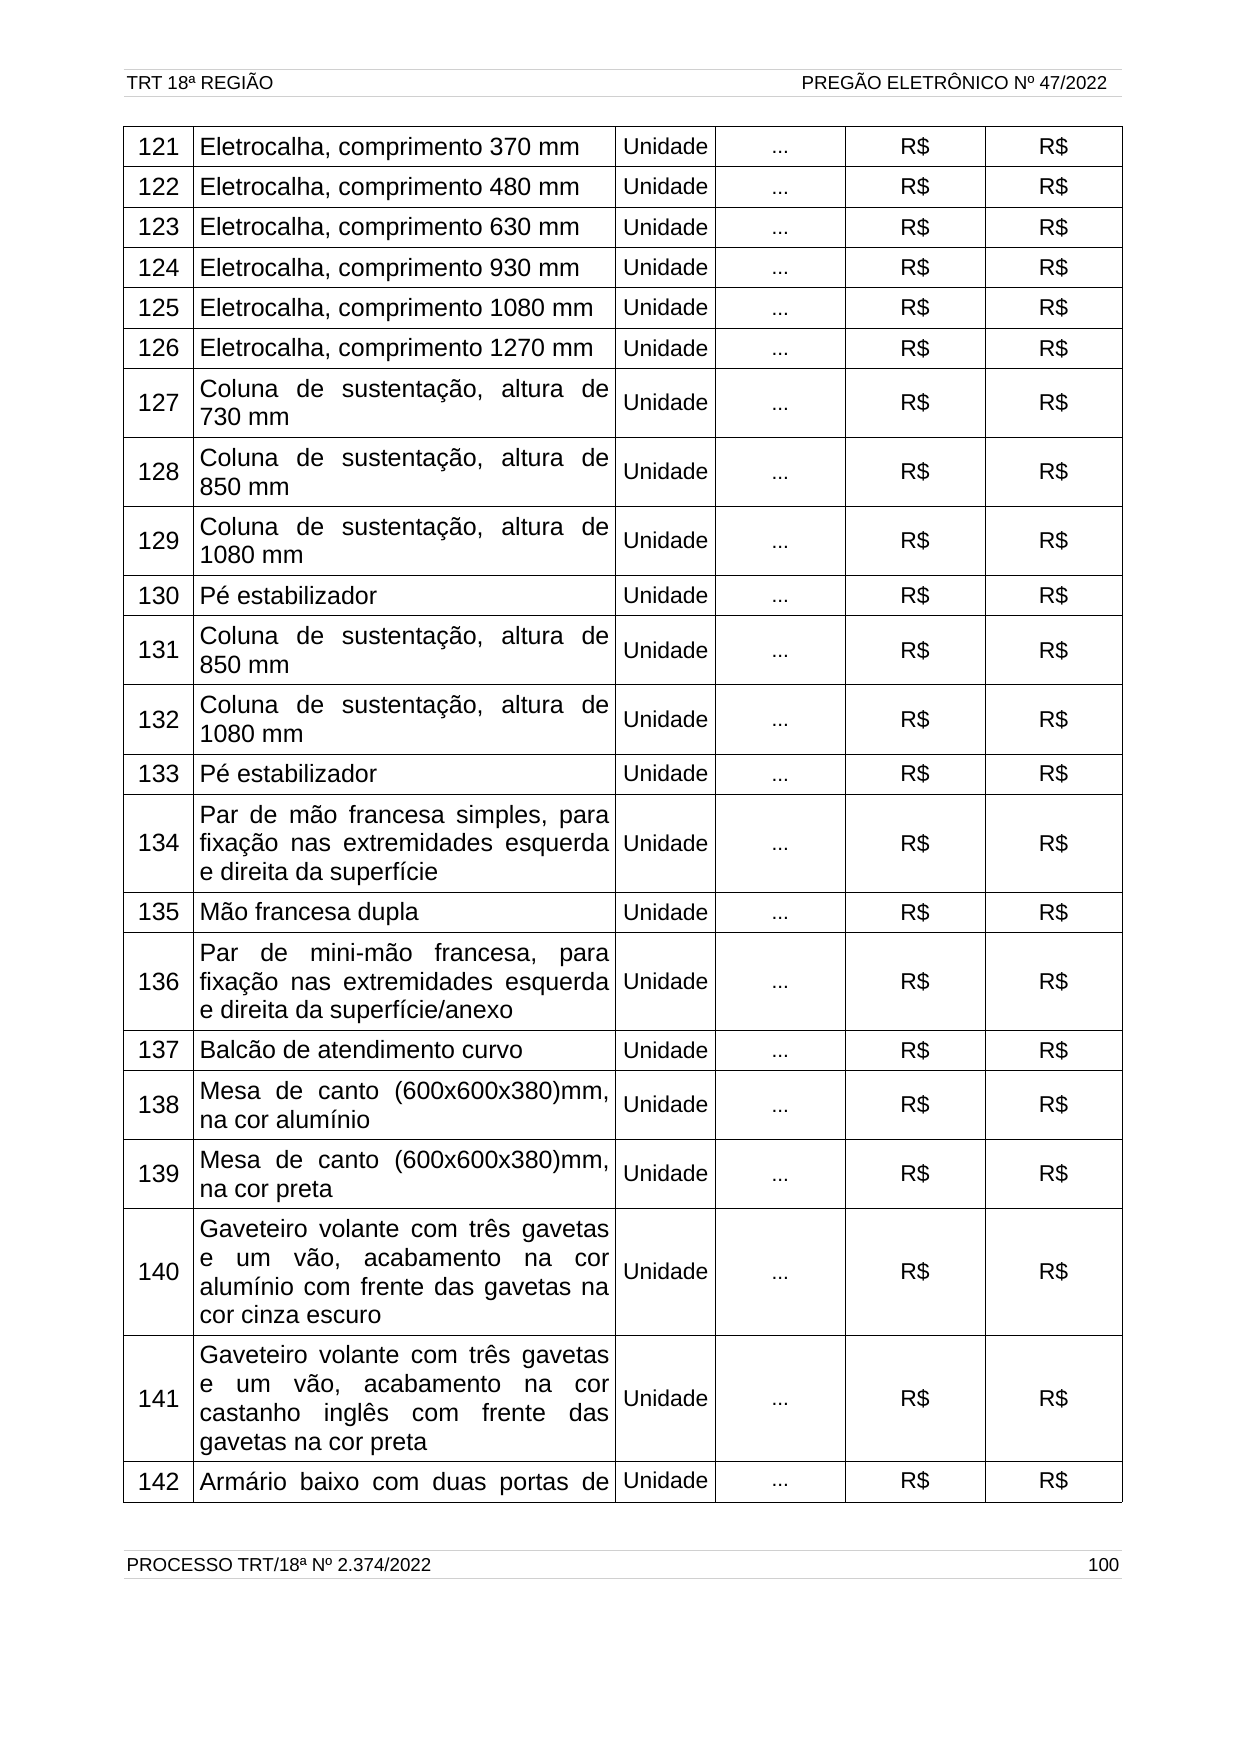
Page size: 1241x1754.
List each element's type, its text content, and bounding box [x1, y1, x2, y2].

table_cell R$ [846, 288, 985, 327]
table_cell Unidade [616, 1140, 715, 1208]
table_cell 137 [124, 1031, 193, 1070]
table_cell R$ [846, 248, 985, 287]
table_cell Eletrocalha, comprimento 480 mm [194, 167, 615, 207]
table_cell ... [716, 1071, 845, 1139]
table_cell 134 [124, 795, 193, 892]
table_cell Gaveteiro volante com três gavetas e um vão, acabamento na cor castanho inglês com frente das gavetas na cor preta [194, 1336, 615, 1461]
table_cell R$ [986, 1209, 1122, 1335]
table_cell Unidade [616, 685, 715, 753]
table_cell R$ [986, 755, 1122, 794]
table_cell ... [716, 369, 845, 437]
table_cell ... [716, 1336, 845, 1461]
table_cell R$ [846, 755, 985, 794]
table_cell ... [716, 329, 845, 368]
table_cell R$ [846, 167, 985, 207]
table_cell R$ [846, 329, 985, 368]
table_cell R$ [846, 576, 985, 615]
table_cell Gaveteiro volante com três gavetas e um vão, acabamento na cor alumínio com frente das gavetas na cor cinza escuro [194, 1209, 615, 1335]
table_cell R$ [846, 1209, 985, 1335]
table_cell 125 [124, 288, 193, 327]
table_cell Par de mão francesa simples, para fixação nas extremidades esquerda e direita da superfície [194, 795, 615, 892]
table_cell 135 [124, 893, 193, 932]
table_cell 132 [124, 685, 193, 753]
table_cell R$ [986, 1031, 1122, 1070]
table_cell ... [716, 1031, 845, 1070]
table_cell 121 [124, 127, 193, 166]
table_cell R$ [846, 893, 985, 932]
table_cell Eletrocalha, comprimento 1270 mm [194, 329, 615, 368]
table_cell Mesa de canto (600x600x380)mm, na cor preta [194, 1140, 615, 1208]
table_cell 122 [124, 167, 193, 207]
table_cell Unidade [616, 438, 715, 506]
table_cell R$ [846, 507, 985, 575]
table_cell Pé estabilizador [194, 576, 615, 615]
table_cell Unidade [616, 1336, 715, 1461]
table_cell ... [716, 208, 845, 247]
table_cell R$ [986, 438, 1122, 506]
table_cell R$ [986, 167, 1122, 207]
table_cell Coluna de sustentação, altura de 1080 mm [194, 507, 615, 575]
table_cell Eletrocalha, comprimento 630 mm [194, 208, 615, 247]
table_cell ... [716, 893, 845, 932]
table_cell R$ [846, 616, 985, 684]
table_cell Eletrocalha, comprimento 1080 mm [194, 288, 615, 327]
table_cell 140 [124, 1209, 193, 1335]
table_cell 128 [124, 438, 193, 506]
table_cell 130 [124, 576, 193, 615]
table_cell R$ [846, 685, 985, 753]
table_cell Unidade [616, 576, 715, 615]
table_cell R$ [986, 208, 1122, 247]
table_cell Mesa de canto (600x600x380)mm, na cor alumínio [194, 1071, 615, 1139]
table_cell ... [716, 1140, 845, 1208]
table_cell R$ [986, 127, 1122, 166]
table_cell ... [716, 685, 845, 753]
table_cell 136 [124, 933, 193, 1030]
table_cell 131 [124, 616, 193, 684]
table_cell 123 [124, 208, 193, 247]
table_cell Unidade [616, 329, 715, 368]
table_cell R$ [846, 127, 985, 166]
table_cell Unidade [616, 127, 715, 166]
table_cell 133 [124, 755, 193, 794]
table_cell Unidade [616, 795, 715, 892]
table_cell R$ [986, 685, 1122, 753]
table_cell Unidade [616, 369, 715, 437]
table_cell R$ [846, 438, 985, 506]
table_cell 142 [124, 1462, 193, 1502]
table_cell R$ [846, 1336, 985, 1461]
table_cell R$ [986, 1336, 1122, 1461]
table_cell Unidade [616, 507, 715, 575]
table_cell Unidade [616, 933, 715, 1030]
table_cell Unidade [616, 167, 715, 207]
table_cell Coluna de sustentação, altura de 850 mm [194, 616, 615, 684]
table_cell R$ [986, 369, 1122, 437]
table_cell Unidade [616, 1462, 715, 1502]
table_cell Coluna de sustentação, altura de 1080 mm [194, 685, 615, 753]
table_cell R$ [846, 1462, 985, 1502]
table_cell Unidade [616, 1071, 715, 1139]
table_cell ... [716, 248, 845, 287]
table_cell R$ [986, 1071, 1122, 1139]
table_cell ... [716, 1462, 845, 1502]
table_cell ... [716, 127, 845, 166]
table_cell R$ [846, 1031, 985, 1070]
table_cell R$ [846, 208, 985, 247]
table_cell Unidade [616, 288, 715, 327]
table_cell Unidade [616, 248, 715, 287]
table_cell Unidade [616, 1209, 715, 1335]
table_cell 124 [124, 248, 193, 287]
table_cell Coluna de sustentação, altura de 850 mm [194, 438, 615, 506]
table_cell R$ [986, 507, 1122, 575]
table_cell Par de mini-mão francesa, para fixação nas extremidades esquerda e direita da superfície/anexo [194, 933, 615, 1030]
table_cell Unidade [616, 616, 715, 684]
table_cell ... [716, 933, 845, 1030]
table_cell R$ [846, 369, 985, 437]
table_cell Pé estabilizador [194, 755, 615, 794]
table_cell ... [716, 288, 845, 327]
table_cell Armário baixo com duas portas de [194, 1462, 615, 1502]
table_cell R$ [846, 795, 985, 892]
table_cell 127 [124, 369, 193, 437]
table_cell ... [716, 755, 845, 794]
table_cell R$ [986, 616, 1122, 684]
table_cell ... [716, 167, 845, 207]
table_cell R$ [986, 248, 1122, 287]
table_cell Coluna de sustentação, altura de 730 mm [194, 369, 615, 437]
table_cell ... [716, 438, 845, 506]
table_cell Balcão de atendimento curvo [194, 1031, 615, 1070]
table_cell Unidade [616, 755, 715, 794]
table_cell ... [716, 1209, 845, 1335]
table_cell ... [716, 507, 845, 575]
table_cell R$ [986, 1462, 1122, 1502]
table_cell R$ [986, 576, 1122, 615]
table_cell Eletrocalha, comprimento 930 mm [194, 248, 615, 287]
table_cell 139 [124, 1140, 193, 1208]
table_cell R$ [986, 933, 1122, 1030]
table_cell 126 [124, 329, 193, 368]
table_cell R$ [846, 1071, 985, 1139]
table_cell ... [716, 616, 845, 684]
table_cell 138 [124, 1071, 193, 1139]
table_cell R$ [986, 1140, 1122, 1208]
table_cell Eletrocalha, comprimento 370 mm [194, 127, 615, 166]
table_cell ... [716, 795, 845, 892]
table_cell R$ [986, 795, 1122, 892]
table_cell 141 [124, 1336, 193, 1461]
table_cell 129 [124, 507, 193, 575]
table_cell R$ [846, 1140, 985, 1208]
table_cell Unidade [616, 1031, 715, 1070]
table_cell R$ [986, 288, 1122, 327]
table_cell R$ [986, 329, 1122, 368]
table_cell Mão francesa dupla [194, 893, 615, 932]
table_cell R$ [986, 893, 1122, 932]
table_cell R$ [846, 933, 985, 1030]
table_cell Unidade [616, 893, 715, 932]
table_cell Unidade [616, 208, 715, 247]
table_cell ... [716, 576, 845, 615]
